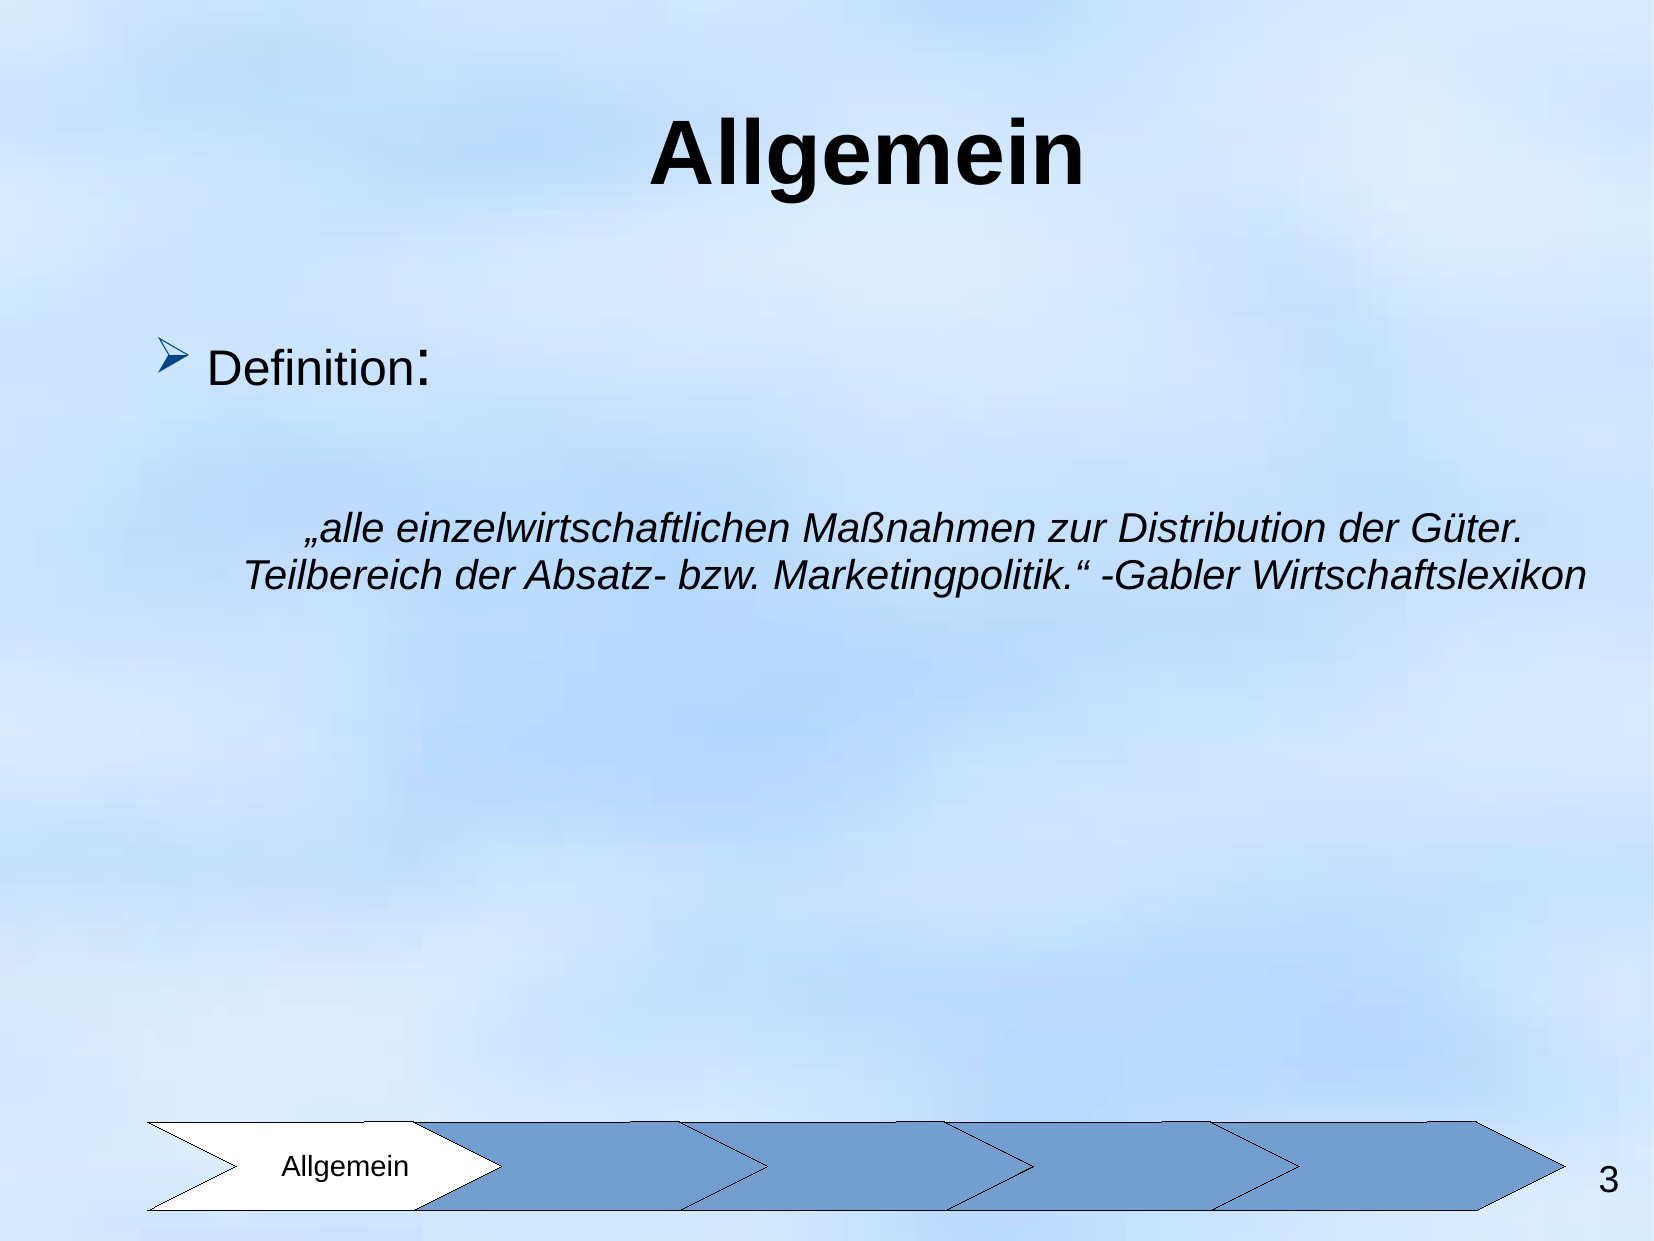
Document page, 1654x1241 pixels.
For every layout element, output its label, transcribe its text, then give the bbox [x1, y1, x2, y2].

list Definition: „alle einzelwirtschaftlichen Maßnahmen zur Distribution der Güter. Teilbereich der Absatz- bzw. Marketingpolitik.“ -Gabler Wirtschaftslexikon [135, 324, 1625, 1045]
text_box Allgemein [147, 1121, 500, 1211]
picture [0, 0, 1654, 1241]
title Allgemein [124, 49, 1613, 257]
text_box [413, 1121, 1566, 1211]
text_box [1584, 1151, 1654, 1209]
